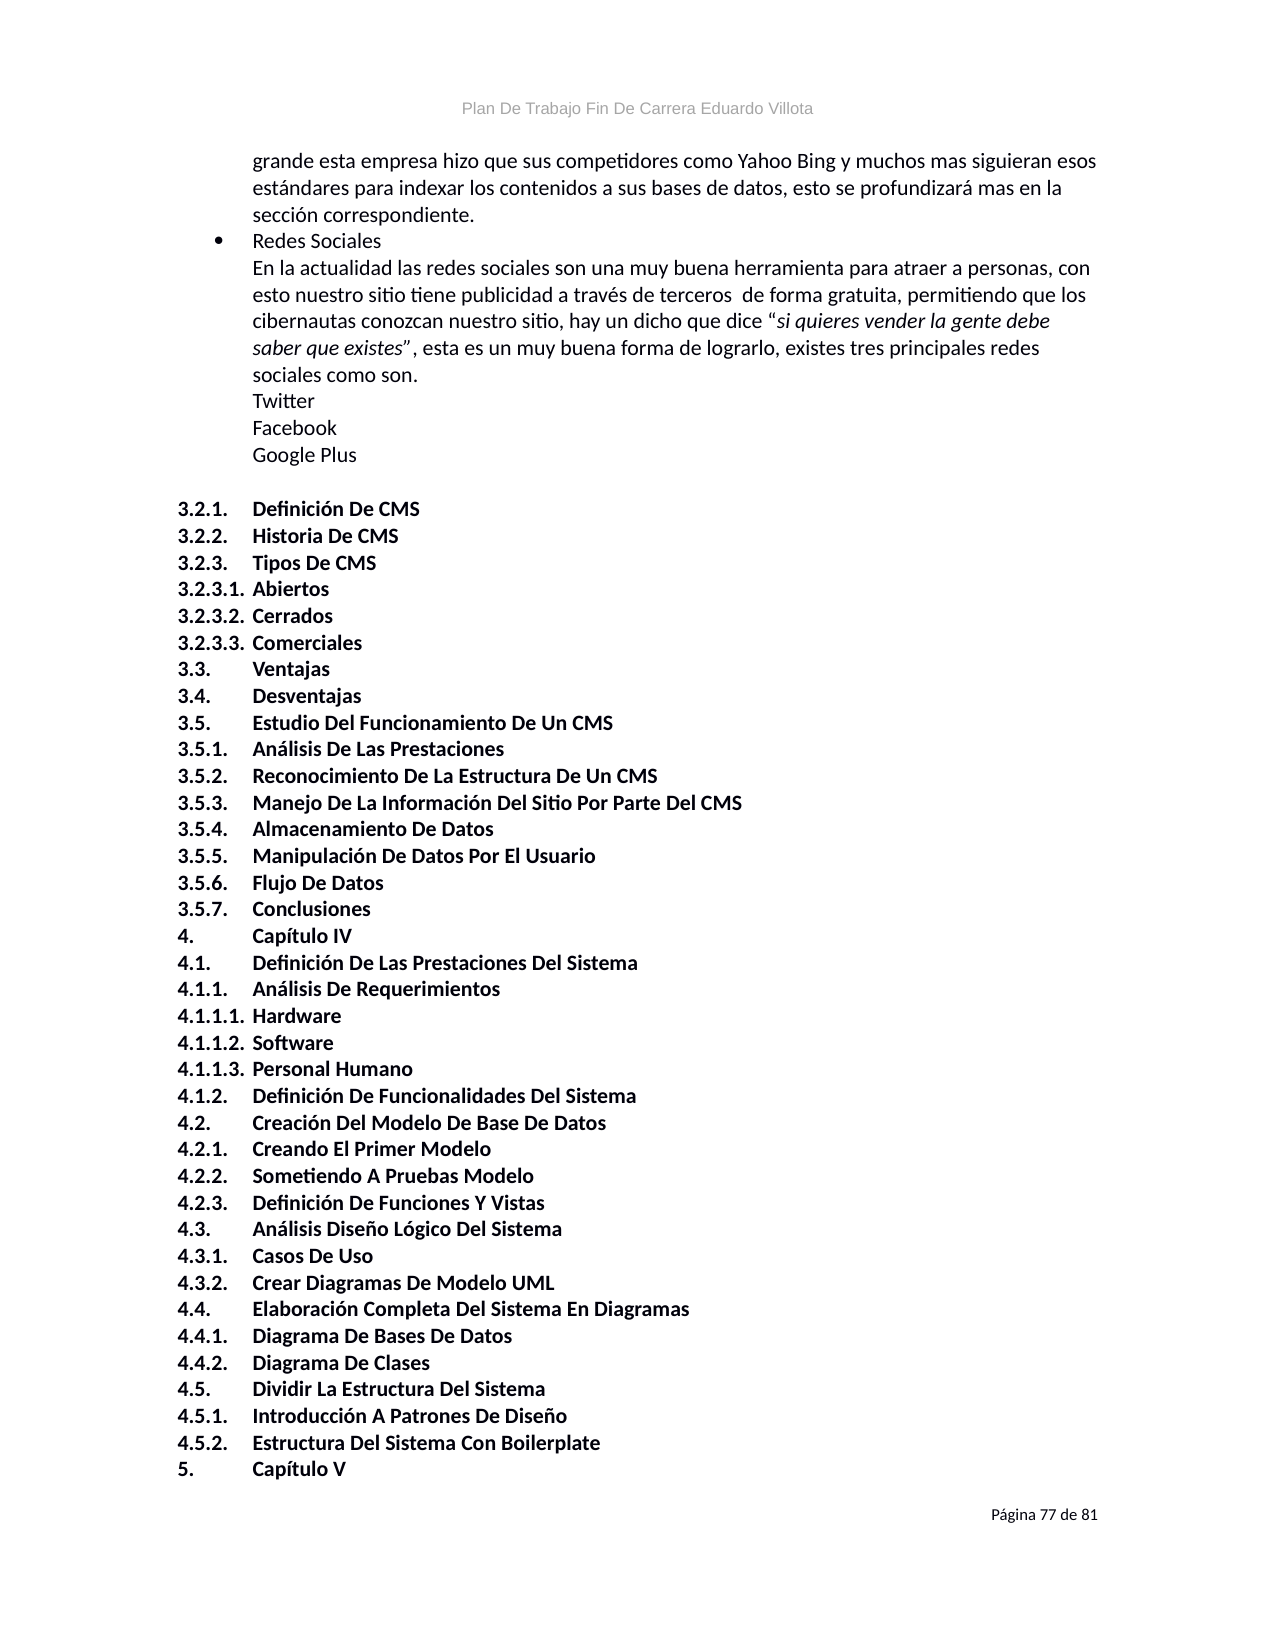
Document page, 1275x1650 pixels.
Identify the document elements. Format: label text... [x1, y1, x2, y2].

text 4.1.2. Definición De Funcionalidades Del Sistema [177, 1082, 1098, 1109]
text 4.2.3. Definición De Funciones Y Vistas [177, 1189, 1098, 1216]
text 3.2.3.2. Cerrados [177, 602, 1098, 629]
list Twitter [252, 388, 1098, 414]
text 3.5.3. Manejo De La Información Del Sitio Por Parte Del CMS [177, 789, 1098, 816]
list Redes Sociales [215, 228, 1098, 254]
text 3.2.3.1. Abiertos [177, 576, 1098, 602]
text 3.4. Desventajas [177, 682, 1098, 709]
text 3.5.5. Manipulación De Datos Por El Usuario [177, 842, 1098, 869]
text 3.2.3.3. Comerciales [177, 629, 1098, 656]
text 4.4.2. Diagrama De Clases [177, 1349, 1098, 1376]
text 4.4.1. Diagrama De Bases De Datos [177, 1322, 1098, 1349]
list Facebook [252, 414, 1098, 441]
text 4.4. Elaboración Completa Del Sistema En Diagramas [177, 1296, 1098, 1322]
list Google Plus [252, 441, 1098, 468]
text 4.1.1.3. Personal Humano [177, 1056, 1098, 1082]
text 4. Capítulo IV [177, 922, 1098, 949]
text 3.5.2. Reconocimiento De La Estructura De Un CMS [177, 762, 1098, 789]
text 3.2.3. Tipos De CMS [177, 549, 1098, 576]
text 3.5.7. Conclusiones [177, 896, 1098, 922]
text 4.2.2. Sometiendo A Pruebas Modelo [177, 1162, 1098, 1189]
text 5. Capítulo V [177, 1456, 1098, 1482]
text 4.3.1. Casos De Uso [177, 1242, 1098, 1269]
text 4.3. Análisis Diseño Lógico Del Sistema [177, 1216, 1098, 1242]
text 4.2. Creación Del Modelo De Base De Datos [177, 1109, 1098, 1136]
text 4.1.1.1. Hardware [177, 1002, 1098, 1029]
text 4.5.2. Estructura Del Sistema Con Boilerplate [177, 1429, 1098, 1456]
text 4.2.1. Creando El Primer Modelo [177, 1136, 1098, 1162]
text 3.2.2. Historia De CMS [177, 522, 1098, 549]
text 4.1.1. Análisis De Requerimientos [177, 976, 1098, 1002]
text 4.1.1.2. Software [177, 1029, 1098, 1056]
text 4.1. Definición De Las Prestaciones Del Sistema [177, 949, 1098, 976]
text 3.5.6. Flujo De Datos [177, 869, 1098, 896]
list grande esta empresa hizo que sus competidores como Yahoo Bing y muchos mas siguieran esos estándares para indexar los contenidos a sus bases de datos, esto se profundizará mas en la sección correspondiente. [215, 148, 1098, 228]
text 3.3. Ventajas [177, 656, 1098, 682]
text 3.5.4. Almacenamiento De Datos [177, 816, 1098, 842]
text 3.5. Estudio Del Funcionamiento De Un CMS [177, 709, 1098, 736]
text 4.3.2. Crear Diagramas De Modelo UML [177, 1269, 1098, 1296]
text 3.2.1. Definición De CMS [177, 496, 1098, 522]
list En la actualidad las redes sociales son una muy buena herramienta para atraer a personas, con esto nuestro sitio tiene publicidad a través de terceros de forma gratuita, permitiendo que los cibernautas conozcan nuestro sitio, hay un dicho que dice “si quieres vender la gente debe saber que existes”, esta es un muy buena forma de lograrlo, existes tres principales redes sociales como son. [252, 254, 1098, 388]
text 4.5. Dividir La Estructura Del Sistema [177, 1376, 1098, 1402]
text 4.5.1. Introducción A Patrones De Diseño [177, 1402, 1098, 1429]
text 3.5.1. Análisis De Las Prestaciones [177, 736, 1098, 762]
